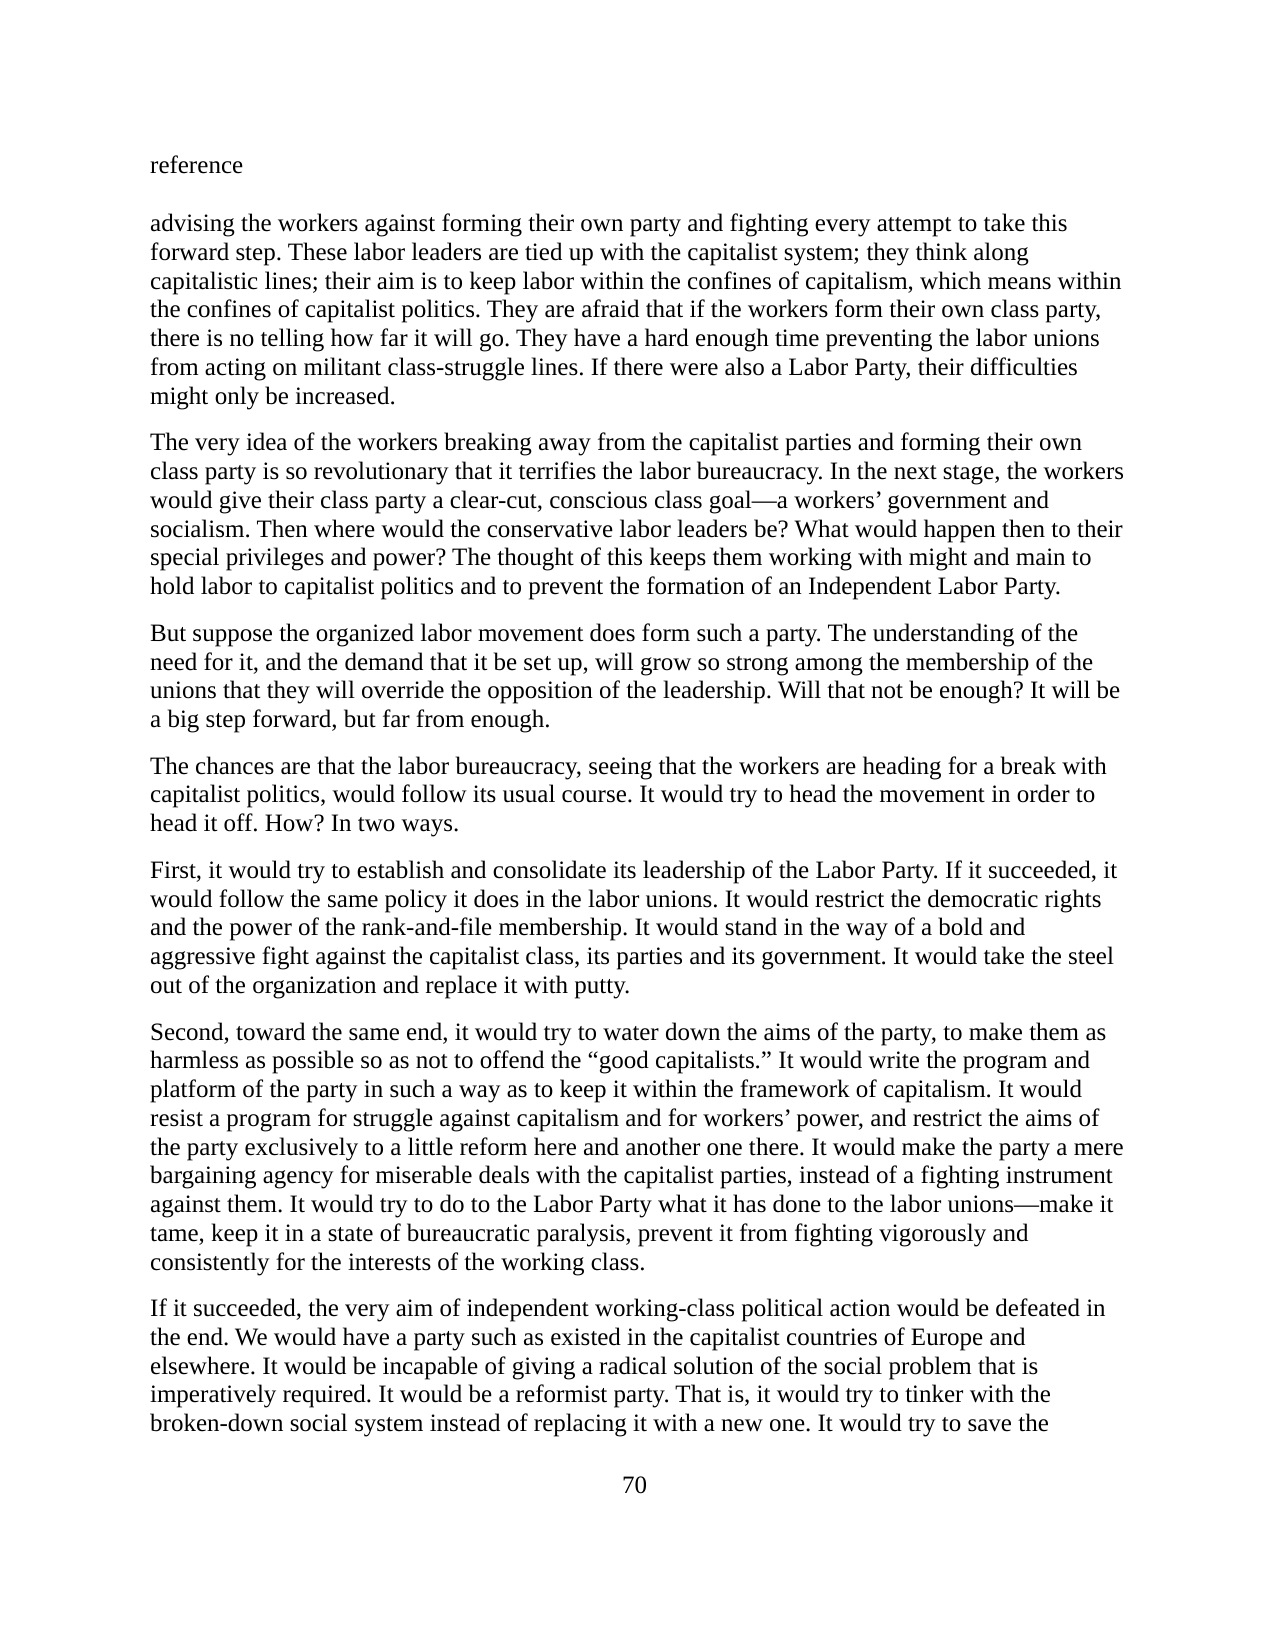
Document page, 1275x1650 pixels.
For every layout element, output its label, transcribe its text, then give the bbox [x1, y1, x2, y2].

text But suppose the organized labor movement does form such a party. The understanding of the need for it, and the demand that it be set up, will grow so strong among the membership of the unions that they will override the opposition of the leadership. Will that not be enough? It will be a big step forward, but far from enough. [150, 618, 1125, 733]
text The very idea of the workers breaking away from the capitalist parties and forming their own class party is so revolutionary that it terrifies the labor bureaucracy. In the next stage, the workers would give their class party a clear-cut, conscious class goal—a workers’ government and socialism. Then where would the conservative labor leaders be? What would happen then to their special privileges and power? The thought of this keeps them working with might and main to hold labor to capitalist politics and to prevent the formation of an Independent Labor Party. [150, 427, 1125, 600]
text If it succeeded, the very aim of independent working-class political action would be defeated in the end. We would have a party such as existed in the capitalist countries of Europe and elsewhere. It would be incapable of giving a radical solution of the social problem that is imperatively required. It would be a reformist party. That is, it would try to tinker with the broken-down social system instead of replacing it with a new one. It would try to save the [150, 1293, 1125, 1437]
text Second, toward the same end, it would try to water down the aims of the party, to make them as harmless as possible so as not to offend the “good capitalists.” It would write the program and platform of the party in such a way as to keep it within the framework of capitalism. It would resist a program for struggle against capitalism and for workers’ power, and restrict the aims of the party exclusively to a little reform here and another one there. It would make the party a mere bargaining agency for miserable deals with the capitalist parties, instead of a fighting instrument against them. It would try to do to the Labor Party what it has done to the labor unions—make it tame, keep it in a state of bureaucratic paralysis, prevent it from fighting vigorously and consistently for the interests of the working class. [150, 1017, 1125, 1275]
text The chances are that the labor bureaucracy, seeing that the workers are heading for a break with capitalist politics, would follow its usual course. It would try to head the movement in order to head it off. How? In two ways. [150, 751, 1125, 837]
text First, it would try to establish and consolidate its leadership of the Labor Party. If it succeeded, it would follow the same policy it does in the labor unions. It would restrict the democratic rights and the power of the rank-and-file membership. It would stand in the way of a bold and aggressive fight against the capitalist class, its parties and its government. It would take the steel out of the organization and replace it with putty. [150, 855, 1125, 999]
text advising the workers against forming their own party and fighting every attempt to take this forward step. These labor leaders are tied up with the capitalist system; they think along capitalistic lines; their aim is to keep labor within the confines of capitalism, which means within the confines of capitalist politics. They are afraid that if the workers form their own class party, there is no telling how far it will go. They have a hard enough time preventing the labor unions from acting on militant class-struggle lines. If there were also a Labor Party, their difficulties might only be increased. [150, 208, 1125, 409]
